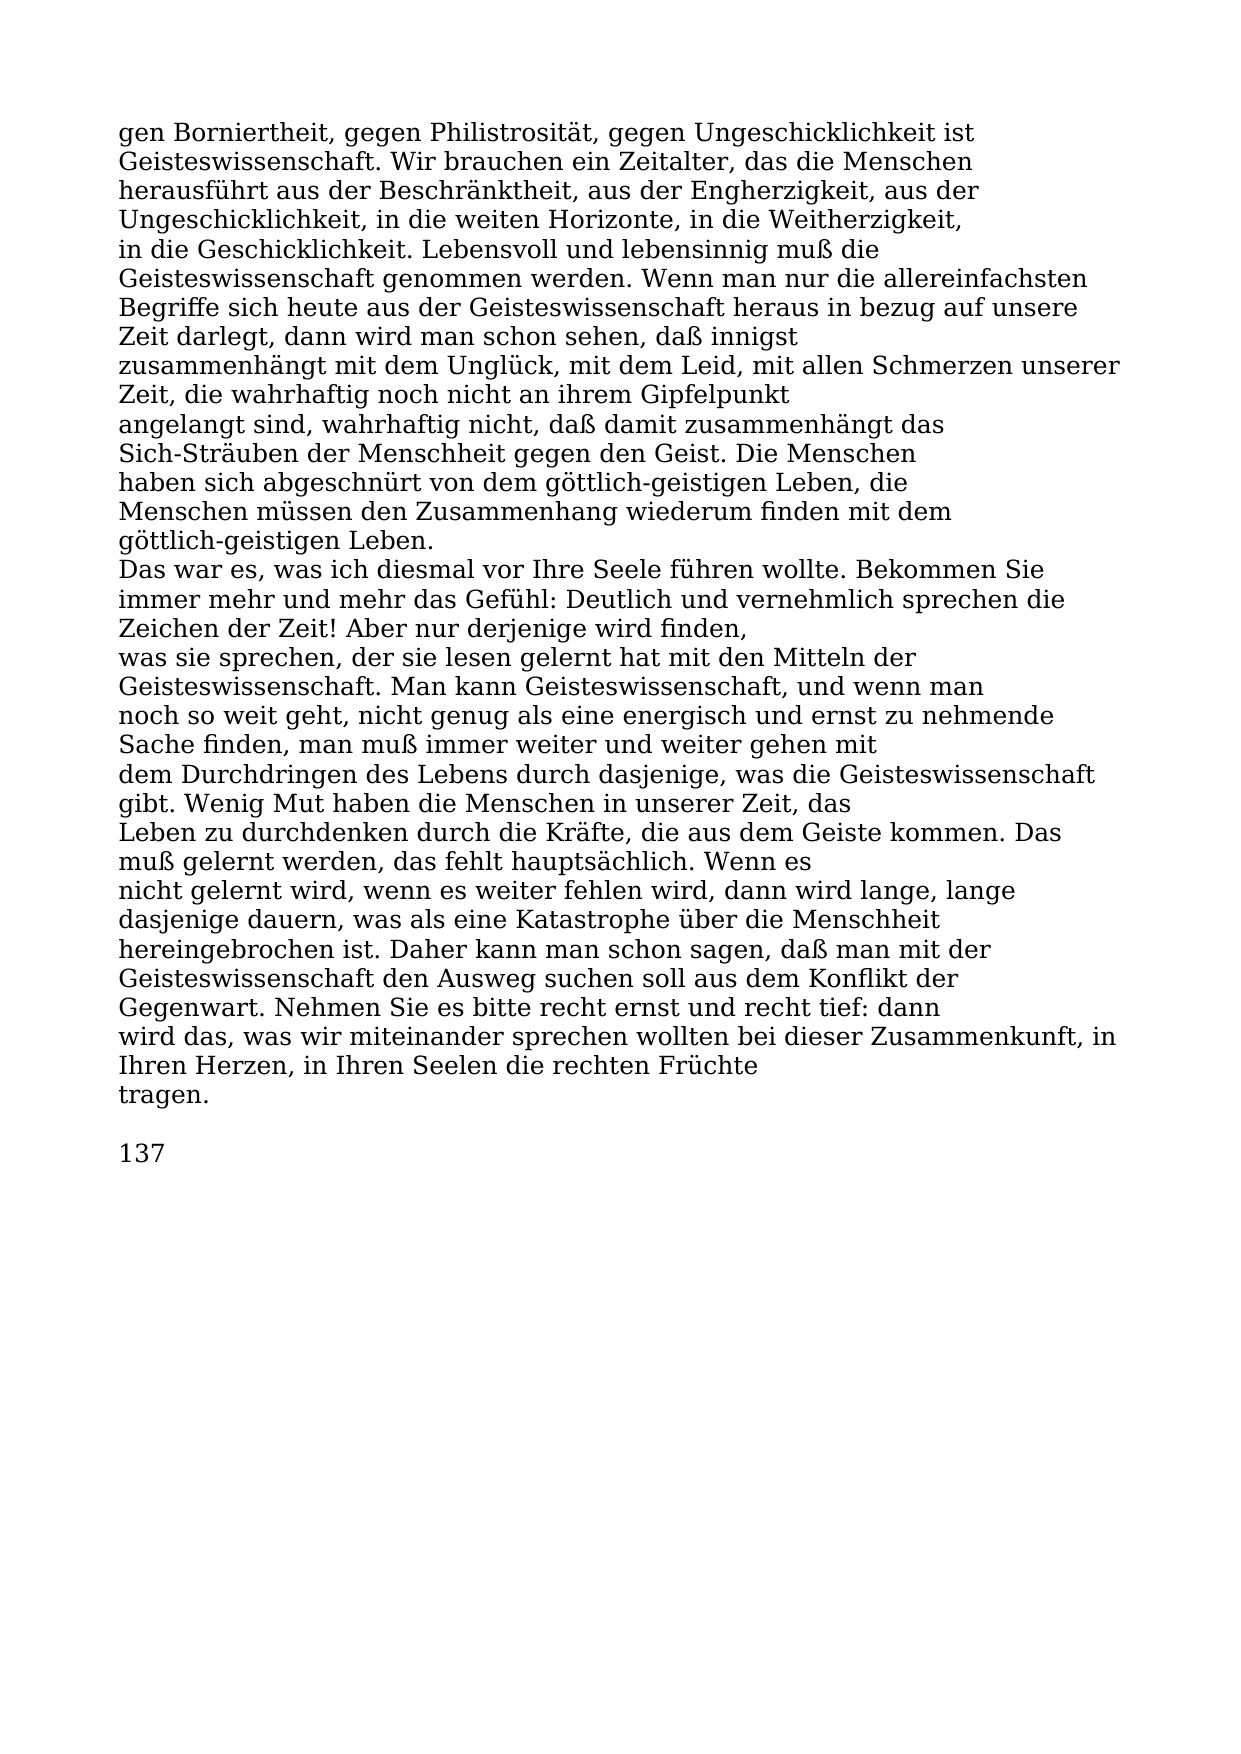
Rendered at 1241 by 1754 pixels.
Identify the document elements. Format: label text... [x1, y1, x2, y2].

text Leben zu durchdenken durch die Kräfte, die aus dem Geiste kommen. Das muß gelernt werden, das fehlt hauptsächlich. Wenn es [118, 818, 1122, 876]
text göttlich-geistigen Leben. [118, 526, 1122, 556]
text haben sich abgeschnürt von dem göttlich-geistigen Leben, die [118, 468, 1122, 497]
text tragen. [118, 1081, 1122, 1110]
text 137 [118, 1139, 1122, 1168]
text was sie sprechen, der sie lesen gelernt hat mit den Mitteln der Geisteswissenschaft. Man kann Geisteswissenschaft, und wenn man [118, 643, 1122, 701]
text Gegenwart. Nehmen Sie es bitte recht ernst und recht tief: dann [118, 993, 1122, 1022]
text zusammenhängt mit dem Unglück, mit dem Leid, mit allen Schmerzen unserer Zeit, die wahrhaftig noch nicht an ihrem Gipfelpunkt [118, 351, 1122, 410]
text Ungeschicklichkeit, in die weiten Horizonte, in die Weitherzigkeit, [118, 206, 1122, 235]
text Geisteswissenschaft den Ausweg suchen soll aus dem Konflikt der [118, 964, 1122, 993]
text Das war es, was ich diesmal vor Ihre Seele führen wollte. Bekommen Sie immer mehr und mehr das Gefühl: Deutlich und vernehmlich sprechen die Zeichen der Zeit! Aber nur derjenige wird finden, [118, 556, 1122, 643]
text hereingebrochen ist. Daher kann man schon sagen, daß man mit der [118, 935, 1122, 964]
text dem Durchdringen des Lebens durch dasjenige, was die Geisteswissenschaft gibt. Wenig Mut haben die Menschen in unserer Zeit, das [118, 760, 1122, 818]
text Geisteswissenschaft. Wir brauchen ein Zeitalter, das die Menschen [118, 147, 1122, 176]
text nicht gelernt wird, wenn es weiter fehlen wird, dann wird lange, lange dasjenige dauern, was als eine Katastrophe über die Menschheit [118, 876, 1122, 935]
text gen Borniertheit, gegen Philistrosität, gegen Ungeschicklichkeit ist [118, 118, 1122, 147]
text noch so weit geht, nicht genug als eine energisch und ernst zu nehmende Sache finden, man muß immer weiter und weiter gehen mit [118, 701, 1122, 760]
text Menschen müssen den Zusammenhang wiederum finden mit dem [118, 497, 1122, 526]
text herausführt aus der Beschränktheit, aus der Engherzigkeit, aus der [118, 176, 1122, 206]
text Sich-Sträuben der Menschheit gegen den Geist. Die Menschen [118, 439, 1122, 468]
text angelangt sind, wahrhaftig nicht, daß damit zusammenhängt das [118, 410, 1122, 439]
text wird das, was wir miteinander sprechen wollten bei dieser Zusammenkunft, in Ihren Herzen, in Ihren Seelen die rechten Früchte [118, 1022, 1122, 1081]
text in die Geschicklichkeit. Lebensvoll und lebensinnig muß die Geisteswissenschaft genommen werden. Wenn man nur die allereinfachsten Begriffe sich heute aus der Geisteswissenschaft heraus in bezug auf unsere Zeit darlegt, dann wird man schon sehen, daß innigst [118, 235, 1122, 351]
